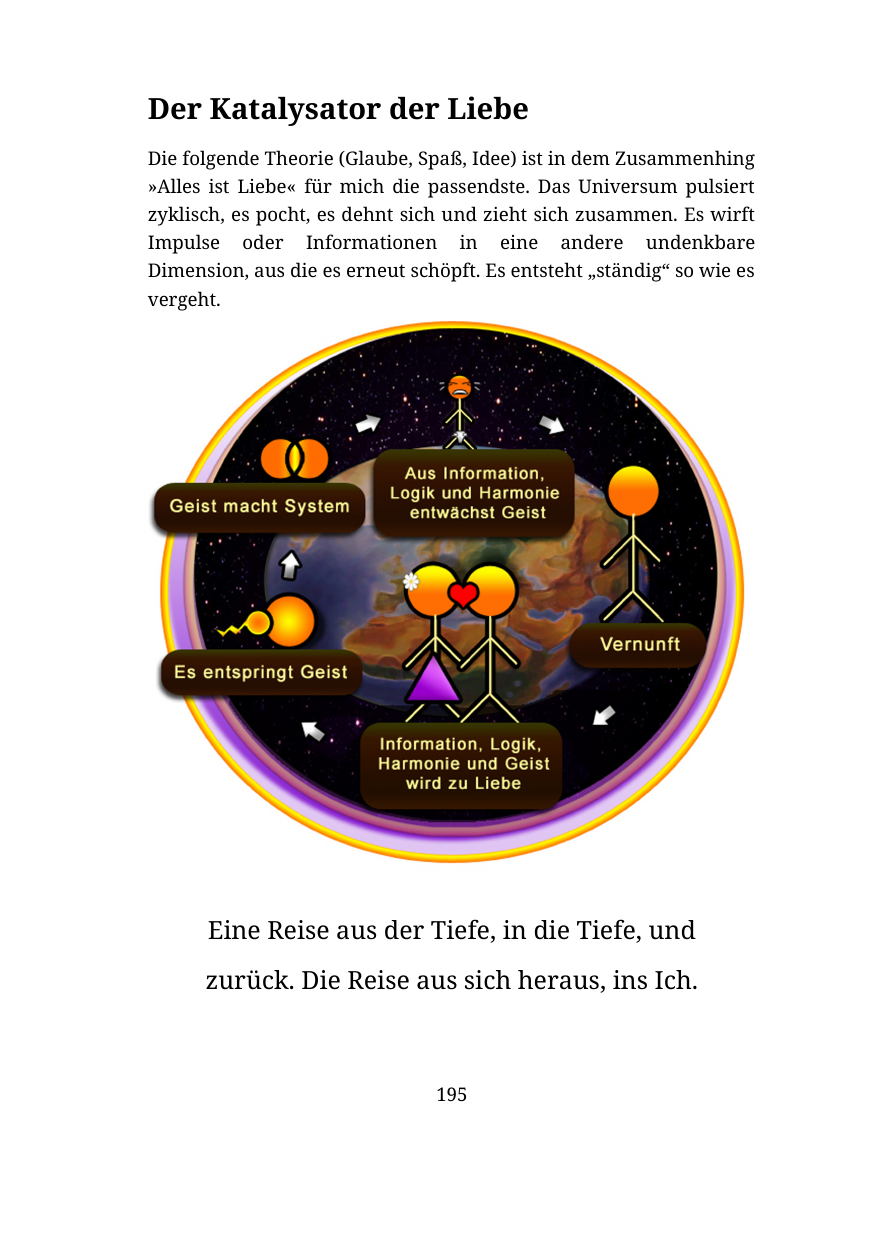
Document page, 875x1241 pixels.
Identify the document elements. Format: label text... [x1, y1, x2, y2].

text Die folgende Theorie (Glaube, Spaß, Idee) ist in dem Zusammenhing »Alles ist Liebe« für mich die passendste. Das Universum pulsiert zyklisch, es pocht, es dehnt sich und zieht sich zusammen. Es wirft Impulse oder Informationen in eine andere undenkbare Dimension, aus die es erneut schöpft. Es entsteht „ständig“ so wie es vergeht. [148, 145, 756, 312]
text Eine Reise aus der Tiefe, in die Tiefe, und [148, 913, 756, 947]
picture [147, 316, 756, 871]
text zurück. Die Reise aus sich heraus, ins Ich. [148, 962, 756, 997]
subtitle Der Katalysator der Liebe [148, 88, 756, 128]
